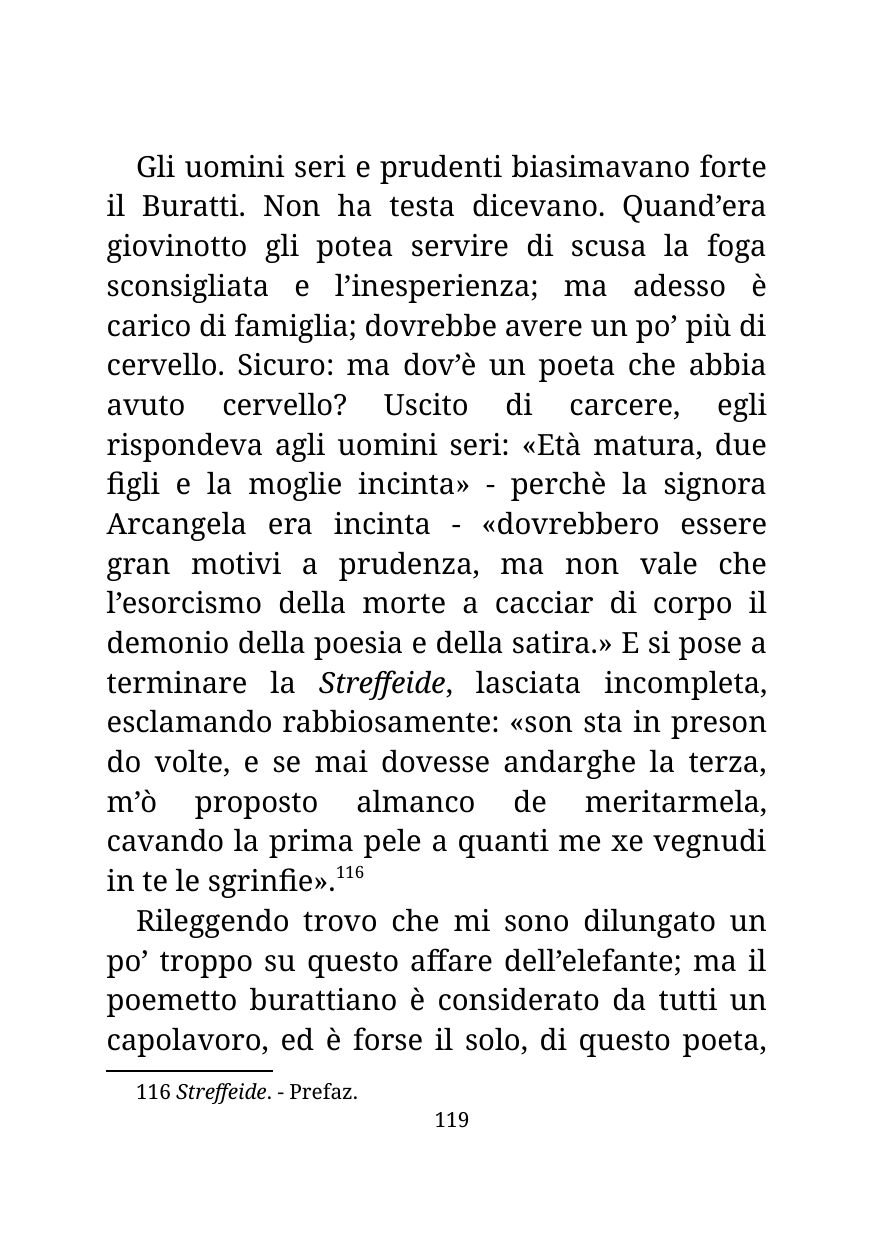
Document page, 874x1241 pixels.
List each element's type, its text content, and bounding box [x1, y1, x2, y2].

text Streffeide. - Prefaz. [106, 1077, 768, 1105]
text Rileggendo trovo che mi sono dilungato un po’ troppo su questo affare dell’elefante; ma il poemetto burattiano è considerato da tutti un capolavoro, ed è forse il solo, di questo poeta, [106, 900, 768, 1059]
text Gli uomini seri e prudenti biasimavano forte il Buratti. Non ha testa dicevano. Quand’era giovinotto gli potea servire di scusa la foga sconsigliata e l’inesperienza; ma adesso è carico di famiglia; dovrebbe avere un po’ più di cervello. Sicuro: ma dov’è un poeta che abbia avuto cervello? Uscito di carcere, egli rispondeva agli uomini seri: «Età matura, due figli e la moglie incinta» - perchè la signora Arcangela era incinta - «dovrebbero essere gran motivi a prudenza, ma non vale che l’esorcismo della morte a cacciar di corpo il demonio della poesia e della satira.» E si pose a terminare la Streffeide, lasciata incompleta, esclamando rabbiosamente: «son sta in preson do volte, e se mai dovesse andarghe la terza, m’ò proposto almanco de meritarmela, cavando la prima pele a quanti me xe vegnudi in te le sgrinfie». [106, 146, 768, 900]
